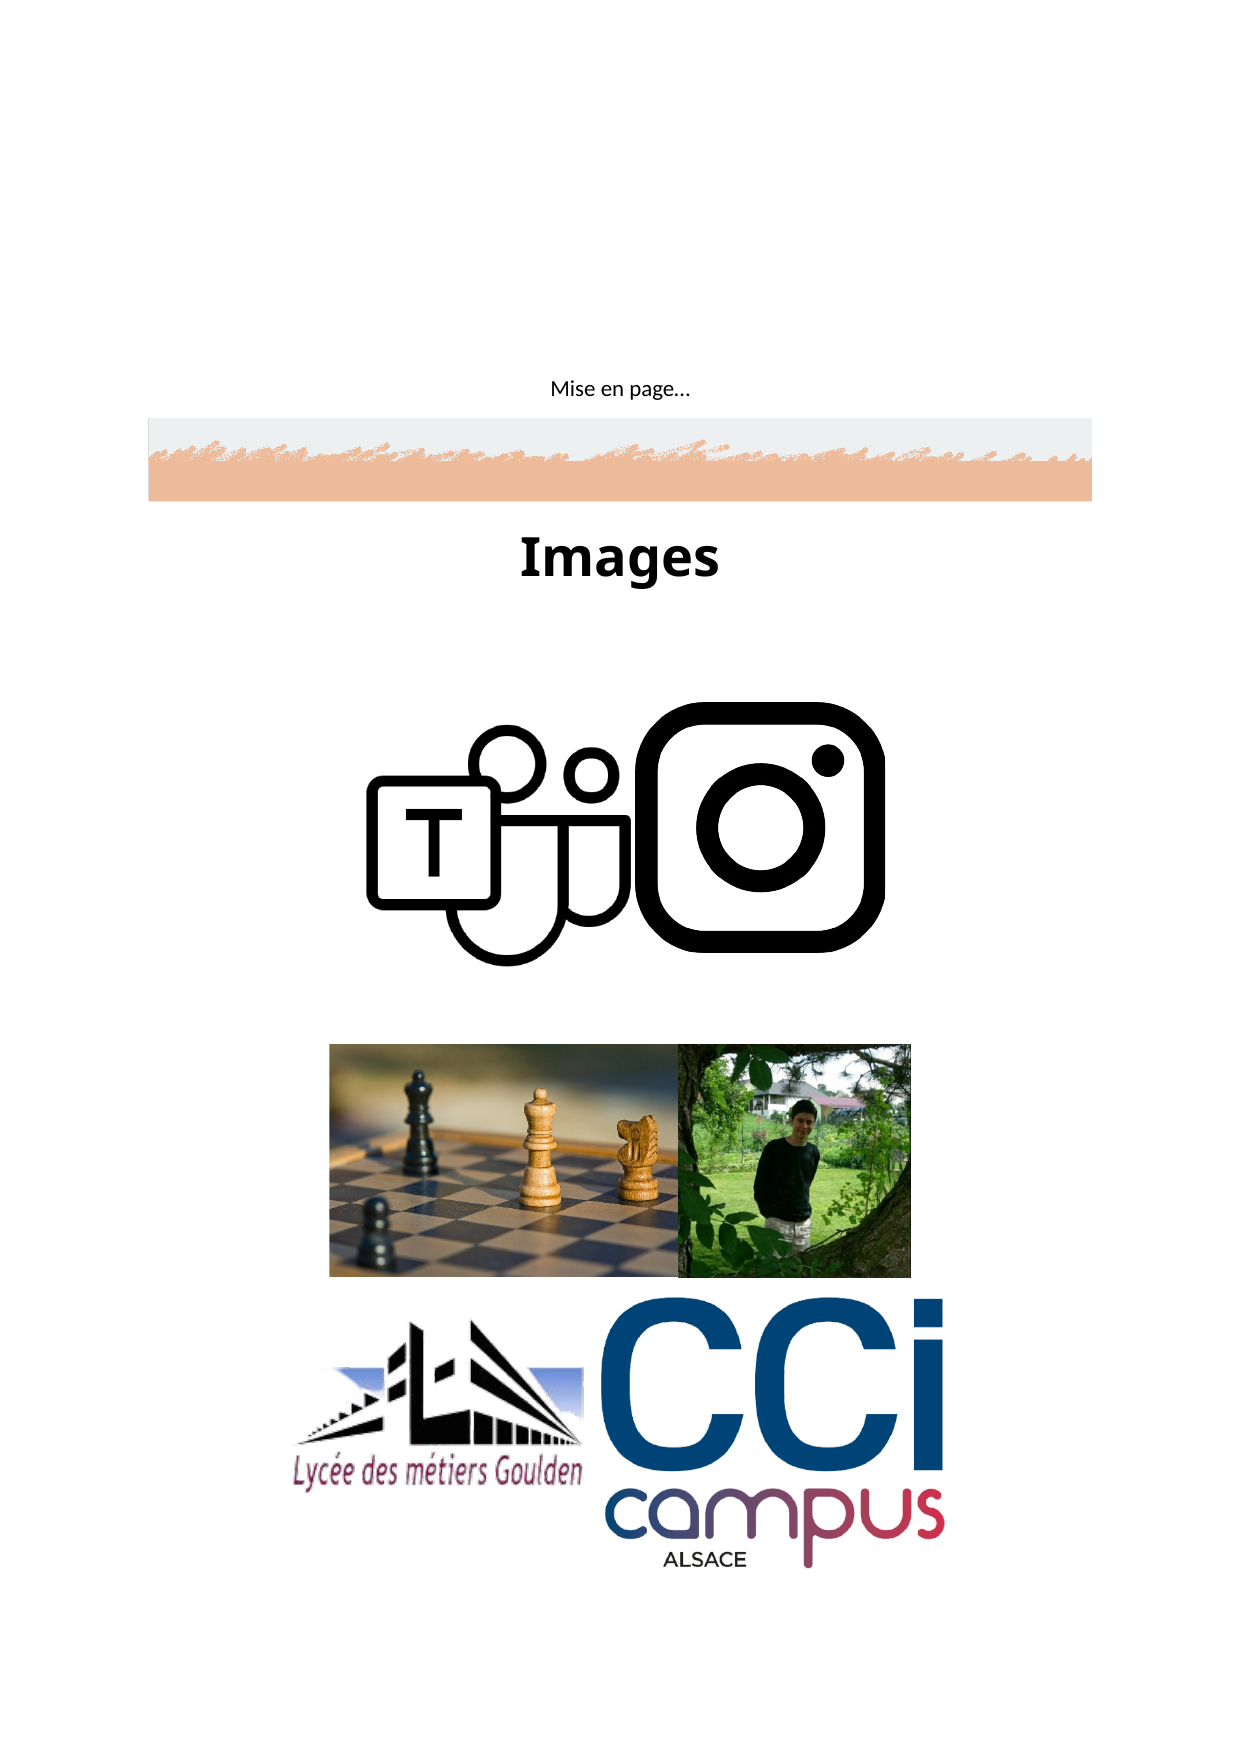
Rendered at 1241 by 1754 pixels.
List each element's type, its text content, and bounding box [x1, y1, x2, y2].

text Mise en page… [148, 374, 1093, 402]
text Images [148, 519, 1093, 593]
